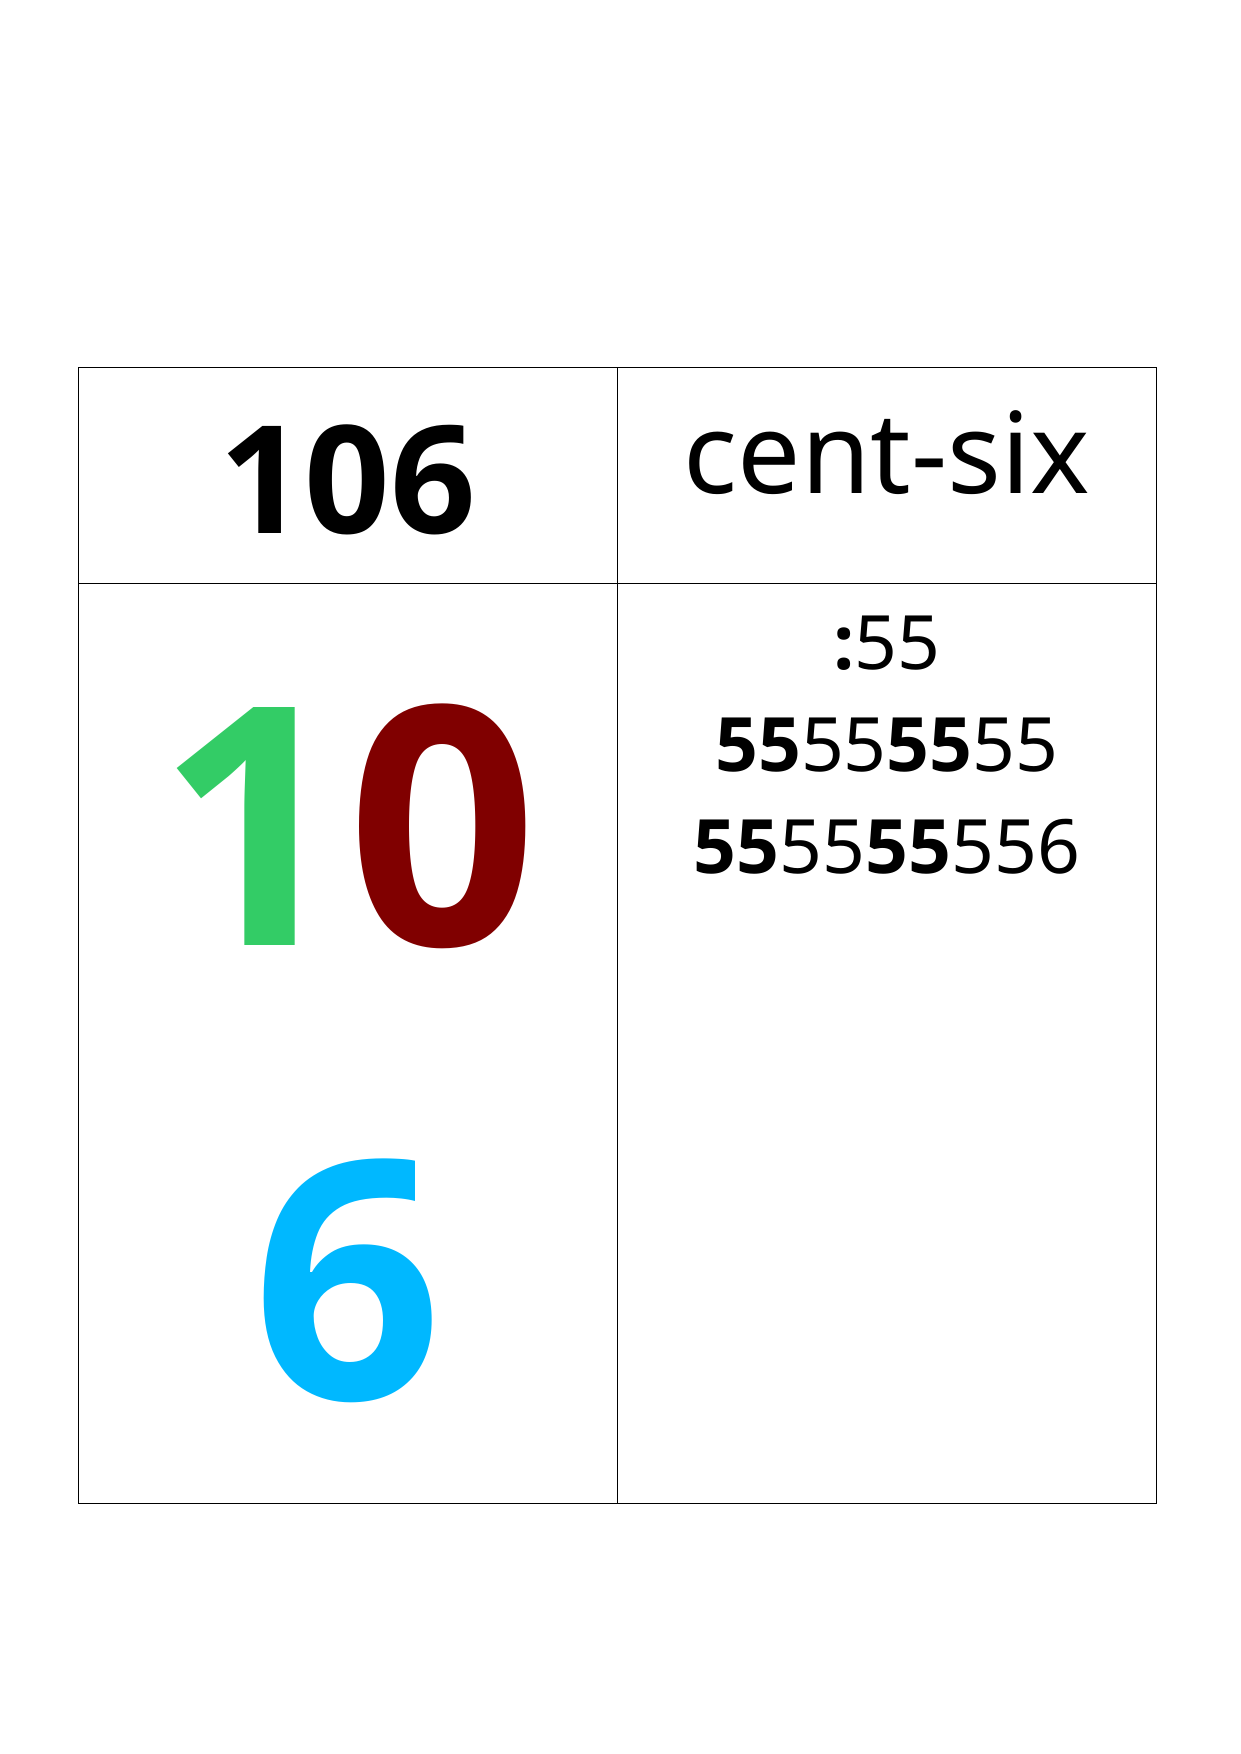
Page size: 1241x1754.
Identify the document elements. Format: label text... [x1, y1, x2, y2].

table_header 106 [79, 368, 617, 583]
table_cell :55 55555555 555555556 [618, 584, 1156, 1503]
table_header cent-six [618, 368, 1156, 583]
table_cell 106 [79, 584, 617, 1503]
